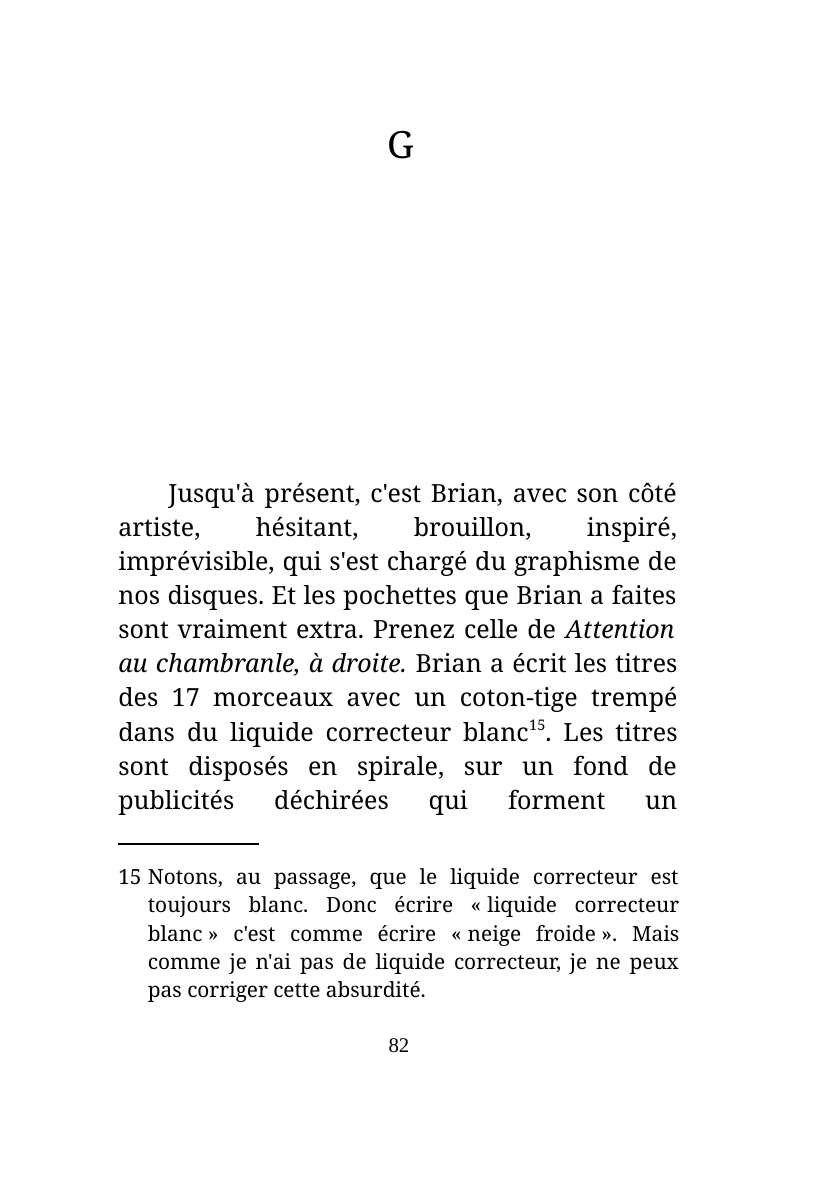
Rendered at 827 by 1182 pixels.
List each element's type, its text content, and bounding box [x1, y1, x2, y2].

text Jusqu'à présent, c'est Brian, avec son côté artiste, hésitant, brouillon, inspiré, imprévisible, qui s'est chargé du graphisme de nos disques. Et les pochettes que Brian a faites sont vraiment extra. Prenez celle de Attention au chambranle, à droite. Brian a écrit les titres des 17 morceaux avec un coton‑tige trempé dans du liquide correcteur blanc. Les titres sont disposés en spirale, sur un fond de publicités déchirées qui forment un [118, 476, 677, 816]
text G [121, 118, 679, 169]
text Notons, au passage, que le liquide correcteur est toujours blanc. Donc écrire « liquide correcteur blanc » c'est comme écrire « neige froide ». Mais comme je n'ai pas de liquide correcteur, je ne peux pas corriger cette absurdité. [118, 862, 679, 1004]
